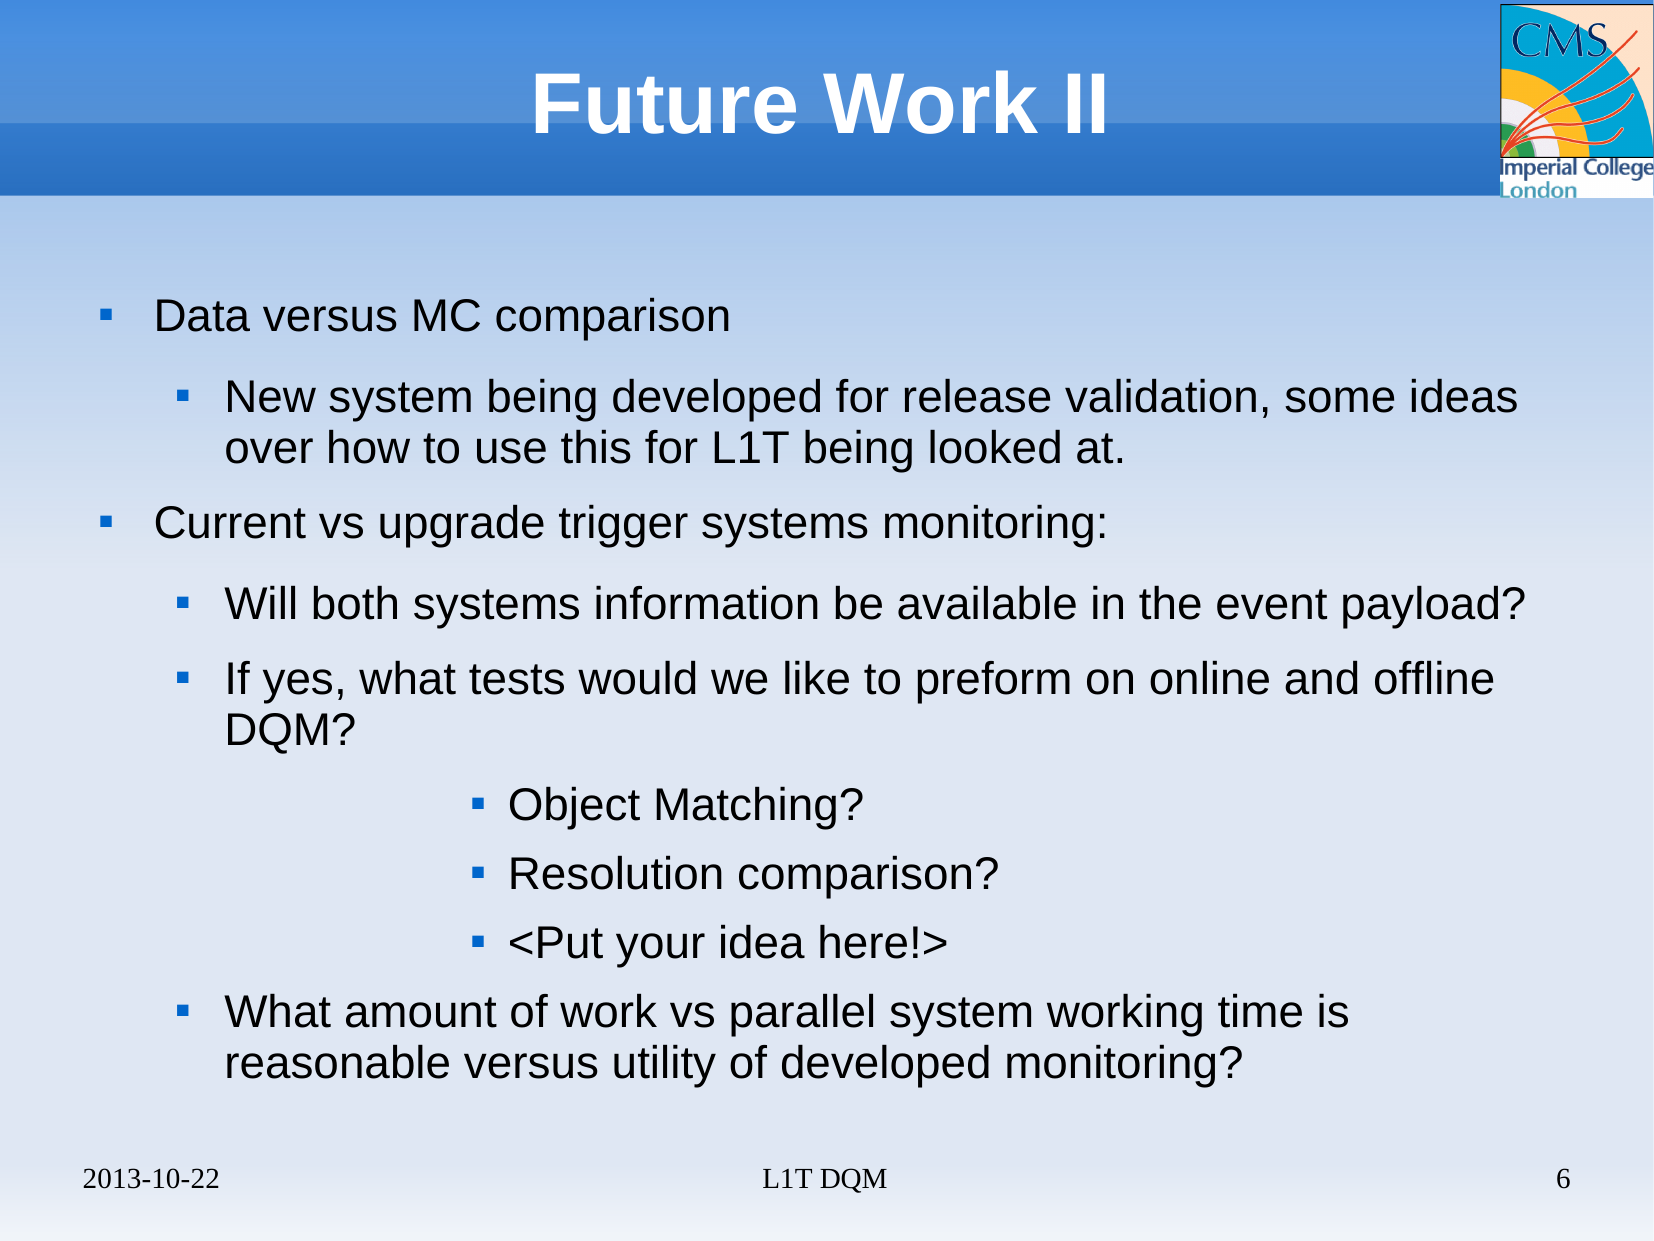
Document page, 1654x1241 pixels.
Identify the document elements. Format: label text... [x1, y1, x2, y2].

list Data versus MC comparison New system being developed for release validation, some ideas over how to use this for L1T being looked at. Current vs upgrade trigger systems monitoring: Will both systems information be available in the event payload? If yes, what tests would we like to preform on online and offline DQM? Object Matching? Resolution comparison? <Put your idea here!> What amount of work vs parallel system working time is reasonable versus utility of developed monitoring? [82, 290, 1571, 1109]
title Future Work II [76, 0, 1565, 208]
picture [0, 0, 1654, 1241]
picture [1588, 52, 1601, 56]
